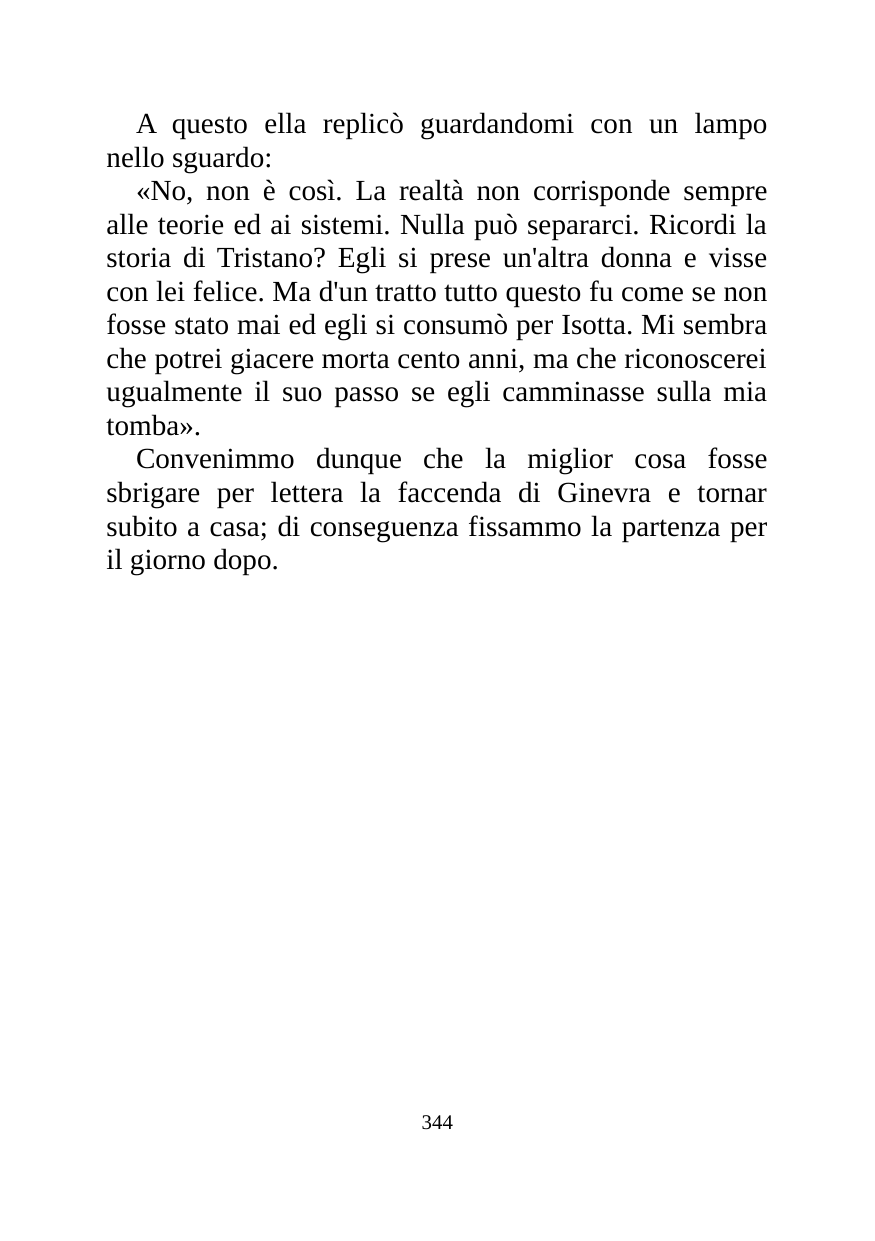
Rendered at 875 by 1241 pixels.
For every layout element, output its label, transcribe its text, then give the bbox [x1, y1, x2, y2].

text «No, non è così. La realtà non corrisponde sempre alle teorie ed ai sistemi. Nulla può separarci. Ricordi la storia di Tristano? Egli si prese un'altra donna e visse con lei felice. Ma d'un tratto tutto questo fu come se non fosse stato mai ed egli si consumò per Isotta. Mi sembra che potrei giacere morta cento anni, ma che riconoscerei ugualmente il suo passo se egli camminasse sulla mia tomba». [106, 173, 768, 442]
text A questo ella replicò guardandomi con un lampo nello sguardo: [106, 106, 768, 173]
text Convenimmo dunque che la miglior cosa fosse sbrigare per lettera la faccenda di Ginevra e tornar subito a casa; di conseguenza fissammo la partenza per il giorno dopo. [106, 442, 768, 576]
